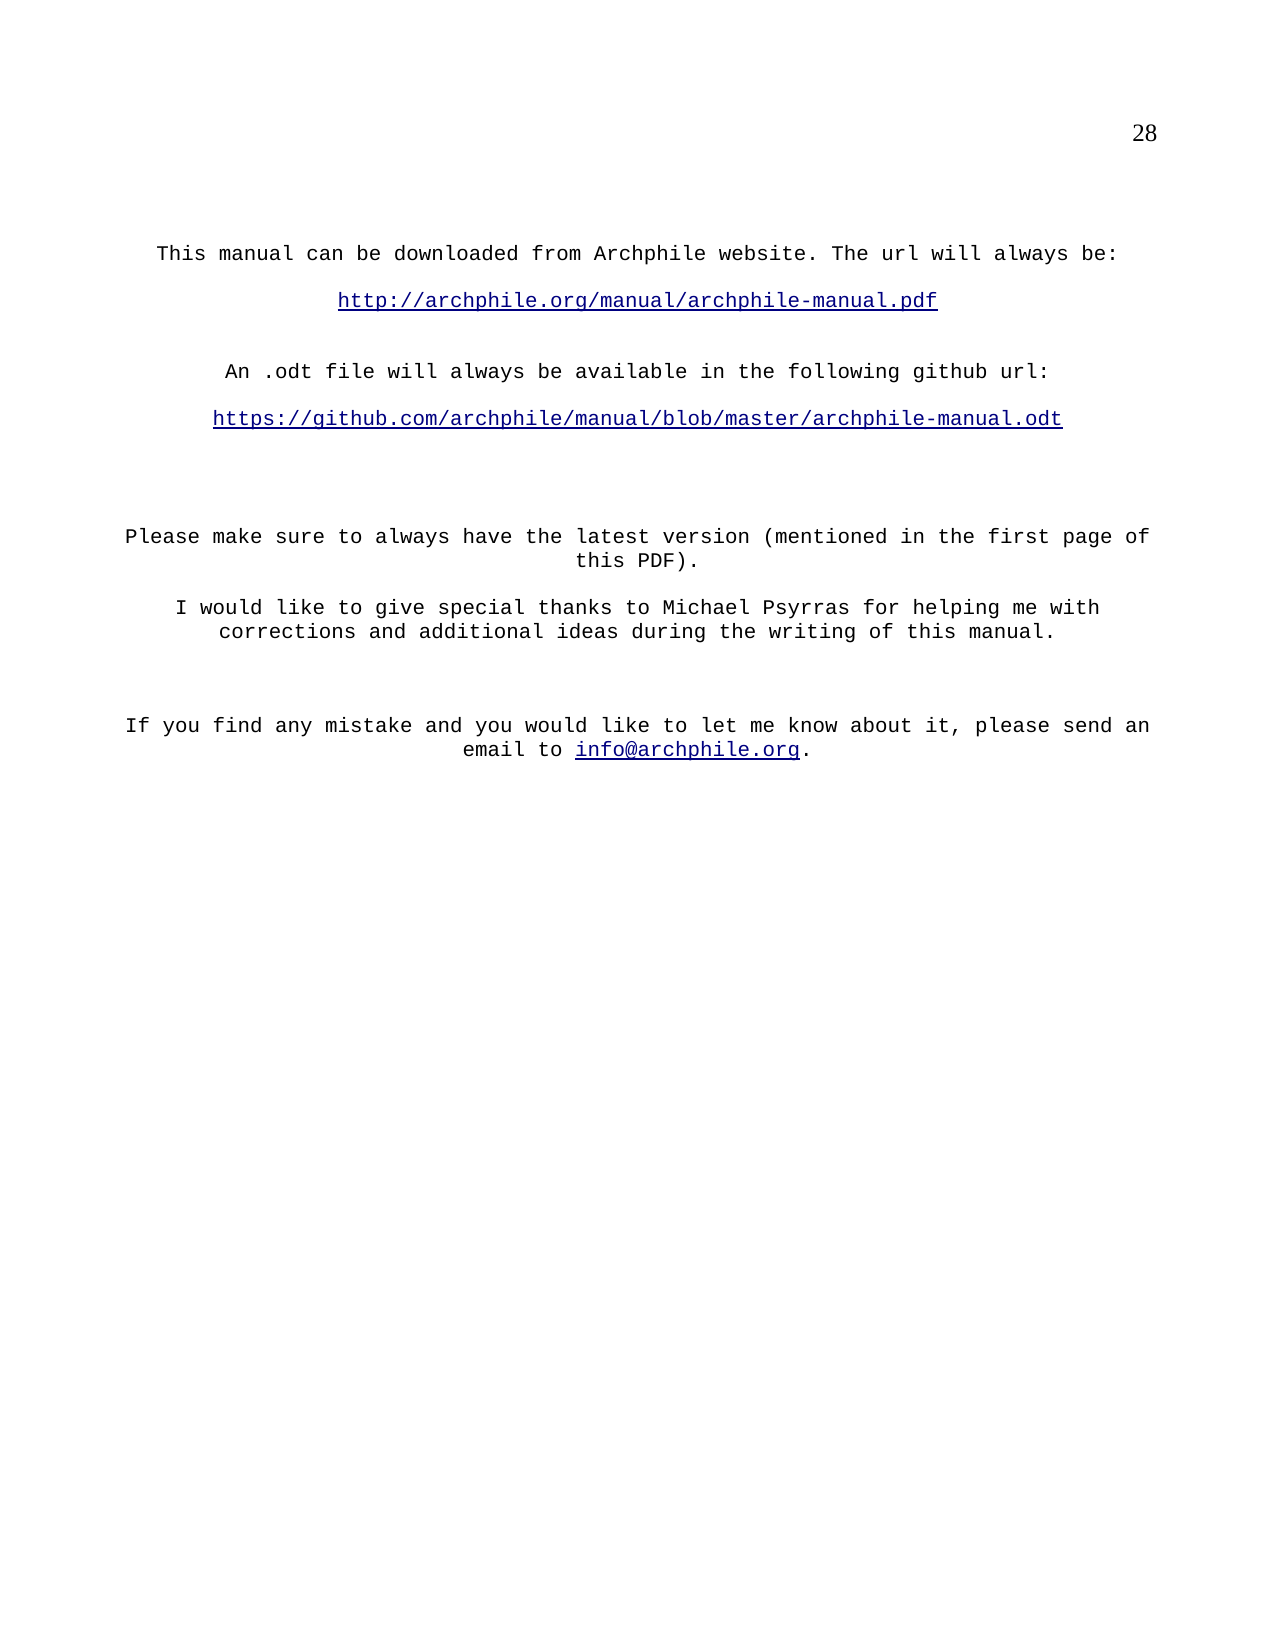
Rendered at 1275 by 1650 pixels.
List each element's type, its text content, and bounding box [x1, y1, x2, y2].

text An .odt file will always be available in the following github url: [118, 361, 1157, 384]
text https://github.com/archphile/manual/blob/master/archphile-manual.odt [118, 408, 1157, 432]
text If you find any mistake and you would like to let me know about it, please send an email to info@archphile.org. [118, 715, 1157, 763]
text I would like to give special thanks to Michael Psyrras for helping me with corrections and additional ideas during the writing of this manual. [118, 597, 1157, 644]
text This manual can be downloaded from Archphile website. The url will always be: [118, 242, 1157, 266]
text http://archphile.org/manual/archphile-manual.pdf [118, 290, 1157, 313]
text Please make sure to always have the latest version (mentioned in the first page of this PDF). [118, 526, 1157, 573]
